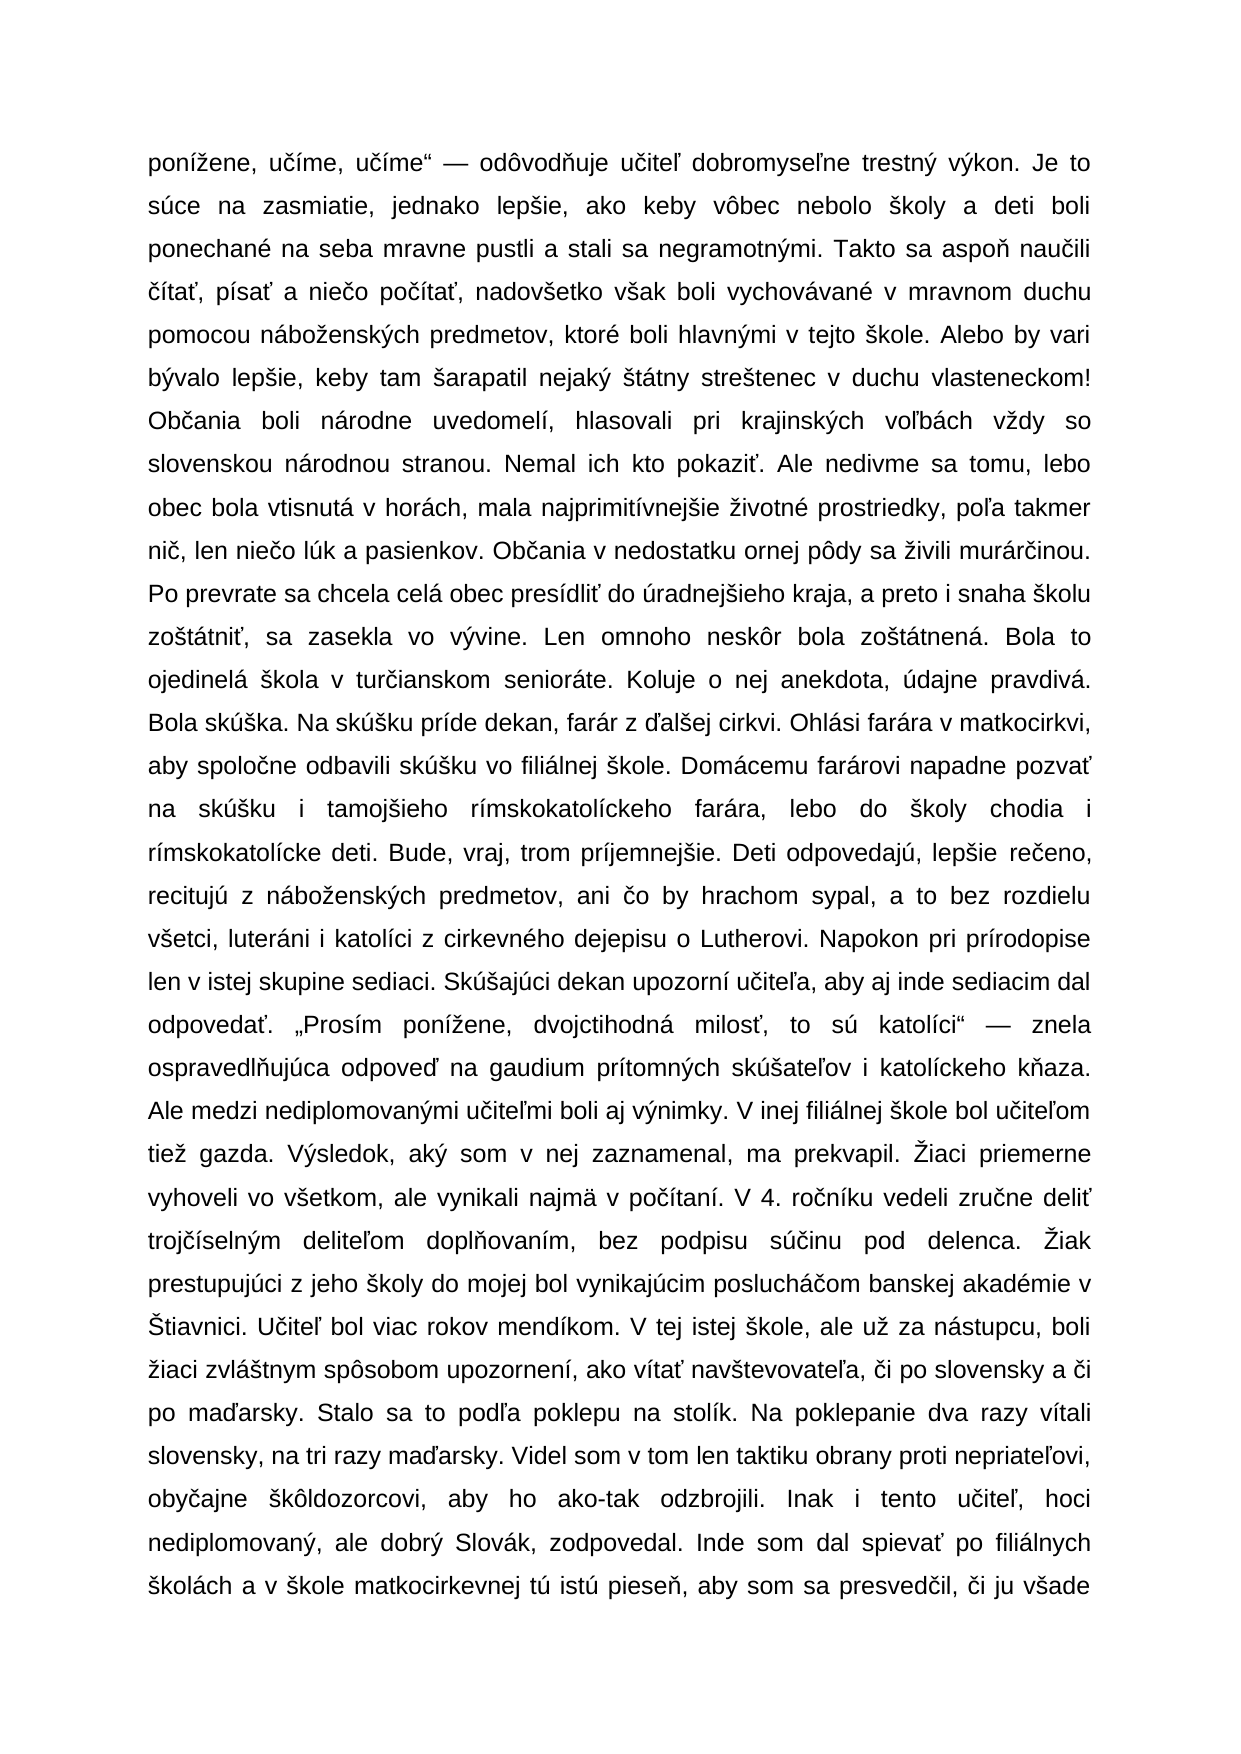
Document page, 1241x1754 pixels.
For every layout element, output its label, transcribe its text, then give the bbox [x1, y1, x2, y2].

text ponížene, učíme, učíme“ — odôvodňuje učiteľ dobromyseľne trestný výkon. Je to súce na zasmiatie, jednako lepšie, ako keby vôbec nebolo školy a deti boli ponechané na seba mravne pustli a stali sa negramotnými. Takto sa aspoň naučili čítať, písať a niečo počítať, nadovšetko však boli vychovávané v mravnom duchu pomocou náboženských predmetov, ktoré boli hlavnými v tejto škole. Alebo by vari bývalo lepšie, keby tam šarapatil nejaký štátny streštenec v duchu vlasteneckom! Občania boli národne uvedomelí, hlasovali pri krajinských voľbách vždy so slovenskou národnou stranou. Nemal ich kto pokaziť. Ale nedivme sa tomu, lebo obec bola vtisnutá v horách, mala najprimitívnejšie životné prostriedky, poľa takmer nič, len niečo lúk a pasienkov. Občania v nedostatku ornej pôdy sa živili murárčinou. Po prevrate sa chcela celá obec presídliť do úradnejšieho kraja, a preto i snaha školu zoštátniť, sa zasekla vo vývine. Len omnoho neskôr bola zoštátnená. Bola to ojedinelá škola v turčianskom senioráte. Koluje o nej anekdota, údajne pravdivá. Bola skúška. Na skúšku príde dekan, farár z ďalšej cirkvi. Ohlási farára v matkocirkvi, aby spoločne odbavili skúšku vo filiálnej škole. Domácemu farárovi napadne pozvať na skúšku i tamojšieho rímskokatolíckeho farára, lebo do školy chodia i rímskokatolícke deti. Bude, vraj, trom príjemnejšie. Deti odpovedajú, lepšie rečeno, recitujú z náboženských predmetov, ani čo by hrachom sypal, a to bez rozdielu všetci, luteráni i katolíci z cirkevného dejepisu o Lutherovi. Napokon pri prírodopise len v istej skupine sediaci. Skúšajúci dekan upozorní učiteľa, aby aj inde sediacim dal odpovedať. „Prosím ponížene, dvojctihodná milosť, to sú katolíci“ — znela ospravedlňujúca odpoveď na gaudium prítomných skúšateľov i katolíckeho kňaza. Ale medzi nediplomovanými učiteľmi boli aj výnimky. V inej filiálnej škole bol učiteľom tiež gazda. Výsledok, aký som v nej zaznamenal, ma prekvapil. Žiaci priemerne vyhoveli vo všetkom, ale vynikali najmä v počítaní. V 4. ročníku vedeli zručne deliť trojčíselným deliteľom doplňovaním, bez podpisu súčinu pod delenca. Žiak prestupujúci z jeho školy do mojej bol vynikajúcim poslucháčom banskej akadémie v Štiavnici. Učiteľ bol viac rokov mendíkom. V tej istej škole, ale už za nástupcu, boli žiaci zvláštnym spôsobom upozornení, ako vítať navštevovateľa, či po slovensky a či po maďarsky. Stalo sa to podľa poklepu na stolík. Na poklepanie dva razy vítali slovensky, na tri razy maďarsky. Videl som v tom len taktiku obrany proti nepriateľovi, obyčajne škôldozorcovi, aby ho ako-tak odzbrojili. Inak i tento učiteľ, hoci nediplomovaný, ale dobrý Slovák, zodpovedal. Inde som dal spievať po filiálnych školách a v škole matkocirkevnej tú istú pieseň, aby som sa presvedčil, či ju všade [148, 148, 1093, 1599]
